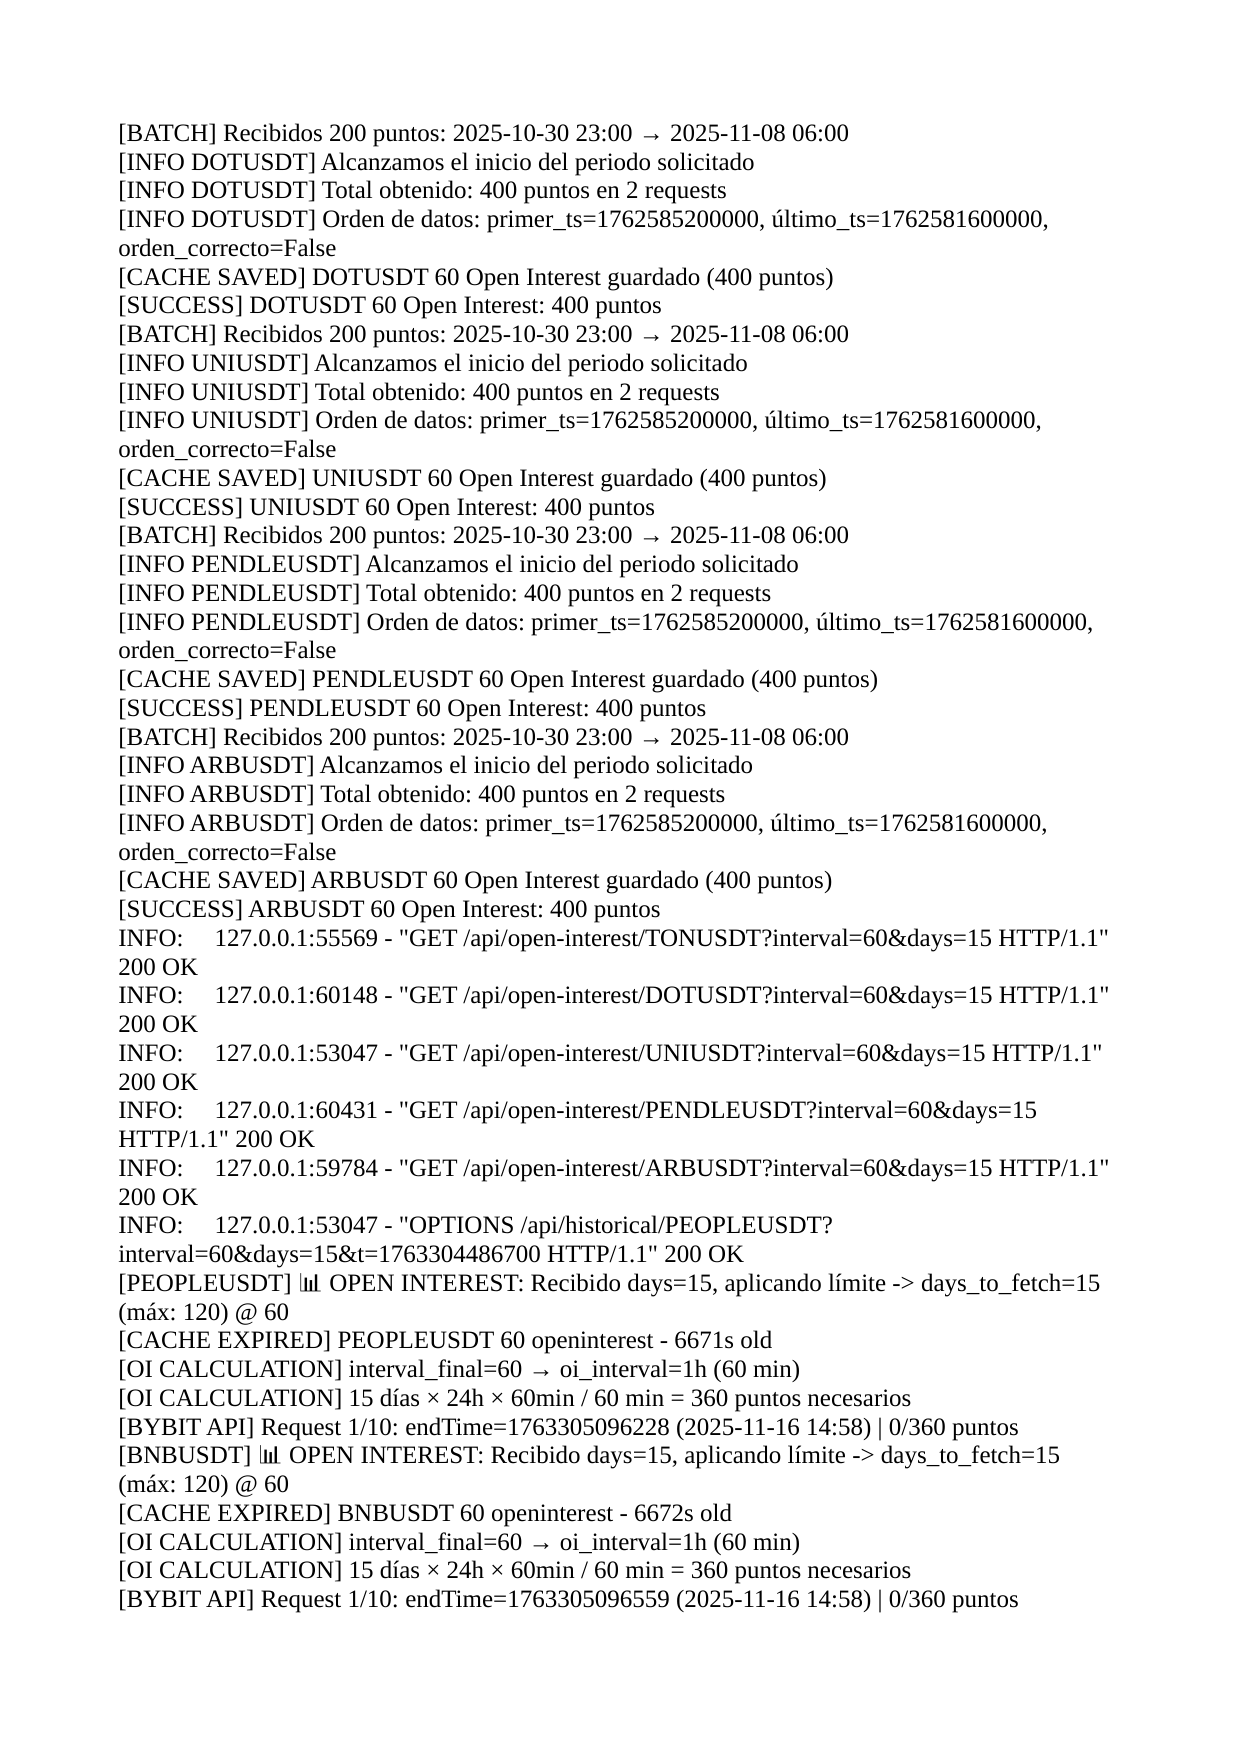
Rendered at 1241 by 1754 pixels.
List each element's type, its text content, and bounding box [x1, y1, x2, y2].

text [BATCH] Recibidos 200 puntos: 2025-10-30 23:00 → 2025-11-08 06:00 [118, 521, 1122, 549]
text [OI CALCULATION] 15 días × 24h × 60min / 60 min = 360 puntos necesarios [118, 1556, 1122, 1584]
text [INFO DOTUSDT] Orden de datos: primer_ts=1762585200000, último_ts=1762581600000, orden_correcto=False [118, 204, 1122, 262]
text [INFO DOTUSDT] Total obtenido: 400 puntos en 2 requests [118, 176, 1122, 204]
text [SUCCESS] DOTUSDT 60 Open Interest: 400 puntos [118, 291, 1122, 319]
text [CACHE SAVED] UNIUSDT 60 Open Interest guardado (400 puntos) [118, 463, 1122, 492]
text [INFO PENDLEUSDT] Alcanzamos el inicio del periodo solicitado [118, 549, 1122, 578]
text [CACHE SAVED] ARBUSDT 60 Open Interest guardado (400 puntos) [118, 866, 1122, 894]
text INFO: 127.0.0.1:55569 - "GET /api/open-interest/TONUSDT?interval=60&days=15 HTTP/1.1" 200 OK [118, 923, 1122, 981]
text INFO: 127.0.0.1:53047 - "GET /api/open-interest/UNIUSDT?interval=60&days=15 HTTP/1.1" 200 OK [118, 1038, 1122, 1096]
text [SUCCESS] UNIUSDT 60 Open Interest: 400 puntos [118, 492, 1122, 521]
text INFO: 127.0.0.1:60431 - "GET /api/open-interest/PENDLEUSDT?interval=60&days=15 HTTP/1.1" 200 OK [118, 1096, 1122, 1153]
text [CACHE SAVED] PENDLEUSDT 60 Open Interest guardado (400 puntos) [118, 664, 1122, 693]
text [CACHE EXPIRED] BNBUSDT 60 openinterest - 6672s old [118, 1498, 1122, 1527]
text [INFO PENDLEUSDT] Total obtenido: 400 puntos en 2 requests [118, 578, 1122, 607]
text [INFO ARBUSDT] Alcanzamos el inicio del periodo solicitado [118, 751, 1122, 779]
text [OI CALCULATION] interval_final=60 → oi_interval=1h (60 min) [118, 1354, 1122, 1383]
text [BATCH] Recibidos 200 puntos: 2025-10-30 23:00 → 2025-11-08 06:00 [118, 118, 1122, 147]
text [BYBIT API] Request 1/10: endTime=1763305096559 (2025-11-16 14:58) | 0/360 puntos [118, 1584, 1122, 1613]
text [BATCH] Recibidos 200 puntos: 2025-10-30 23:00 → 2025-11-08 06:00 [118, 319, 1122, 348]
text [INFO PENDLEUSDT] Orden de datos: primer_ts=1762585200000, último_ts=1762581600000, orden_correcto=False [118, 607, 1122, 664]
text INFO: 127.0.0.1:59784 - "GET /api/open-interest/ARBUSDT?interval=60&days=15 HTTP/1.1" 200 OK [118, 1153, 1122, 1211]
text [BATCH] Recibidos 200 puntos: 2025-10-30 23:00 → 2025-11-08 06:00 [118, 722, 1122, 751]
text INFO: 127.0.0.1:53047 - "OPTIONS /api/historical/PEOPLEUSDT?interval=60&days=15&t=1763304486700 HTTP/1.1" 200 OK [118, 1211, 1122, 1268]
text [INFO UNIUSDT] Orden de datos: primer_ts=1762585200000, último_ts=1762581600000, orden_correcto=False [118, 406, 1122, 463]
text [INFO ARBUSDT] Orden de datos: primer_ts=1762585200000, último_ts=1762581600000, orden_correcto=False [118, 808, 1122, 866]
text [PEOPLEUSDT] 📊 OPEN INTEREST: Recibido days=15, aplicando límite -> days_to_fetch=15 (máx: 120) @ 60 [118, 1268, 1122, 1326]
text [INFO DOTUSDT] Alcanzamos el inicio del periodo solicitado [118, 147, 1122, 176]
text [INFO UNIUSDT] Alcanzamos el inicio del periodo solicitado [118, 348, 1122, 377]
text [OI CALCULATION] 15 días × 24h × 60min / 60 min = 360 puntos necesarios [118, 1383, 1122, 1412]
text [CACHE EXPIRED] PEOPLEUSDT 60 openinterest - 6671s old [118, 1326, 1122, 1354]
text [OI CALCULATION] interval_final=60 → oi_interval=1h (60 min) [118, 1527, 1122, 1556]
text [BNBUSDT] 📊 OPEN INTEREST: Recibido days=15, aplicando límite -> days_to_fetch=15 (máx: 120) @ 60 [118, 1441, 1122, 1498]
text INFO: 127.0.0.1:60148 - "GET /api/open-interest/DOTUSDT?interval=60&days=15 HTTP/1.1" 200 OK [118, 981, 1122, 1038]
text [INFO ARBUSDT] Total obtenido: 400 puntos en 2 requests [118, 779, 1122, 808]
text [SUCCESS] PENDLEUSDT 60 Open Interest: 400 puntos [118, 693, 1122, 722]
text [CACHE SAVED] DOTUSDT 60 Open Interest guardado (400 puntos) [118, 262, 1122, 291]
text [BYBIT API] Request 1/10: endTime=1763305096228 (2025-11-16 14:58) | 0/360 puntos [118, 1412, 1122, 1441]
text [INFO UNIUSDT] Total obtenido: 400 puntos en 2 requests [118, 377, 1122, 406]
text [SUCCESS] ARBUSDT 60 Open Interest: 400 puntos [118, 894, 1122, 923]
